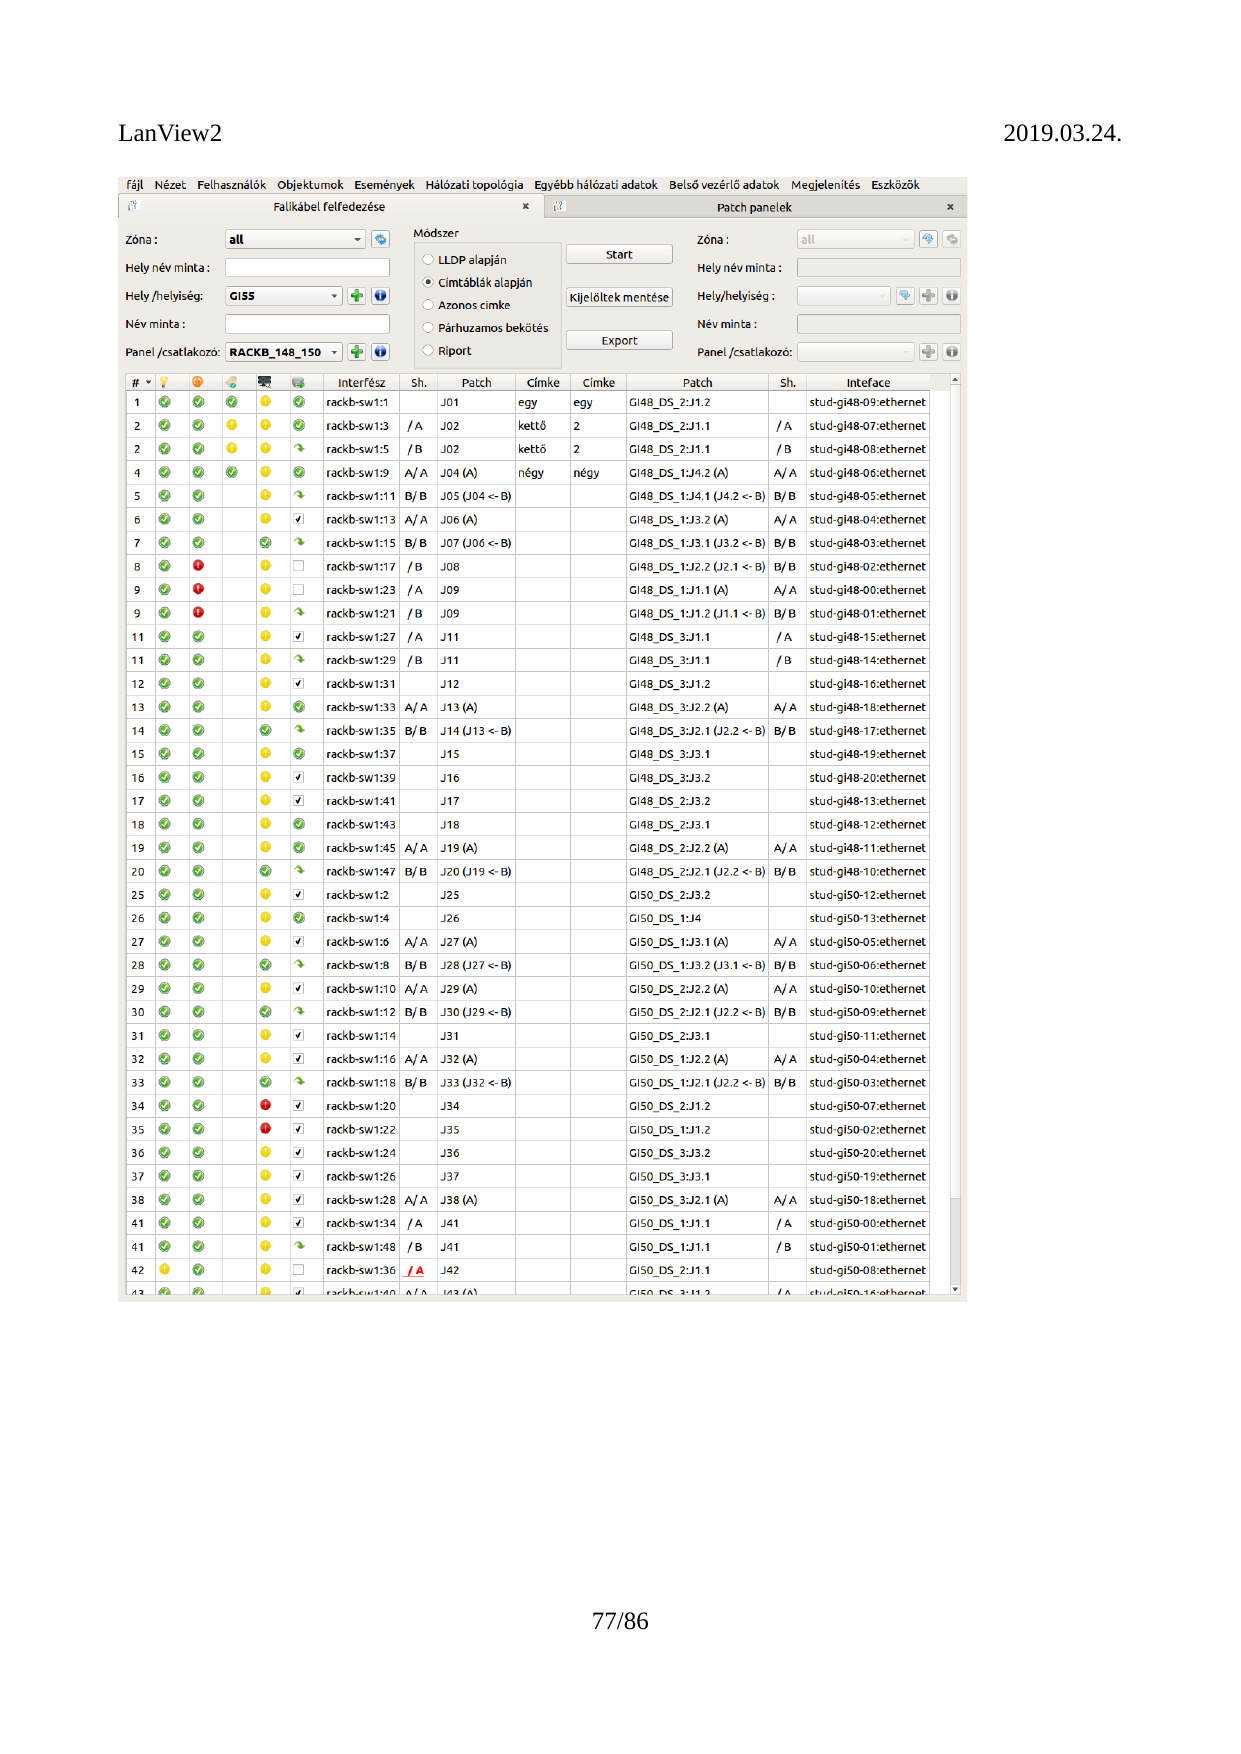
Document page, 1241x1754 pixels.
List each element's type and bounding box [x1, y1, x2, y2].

picture [118, 177, 968, 1302]
